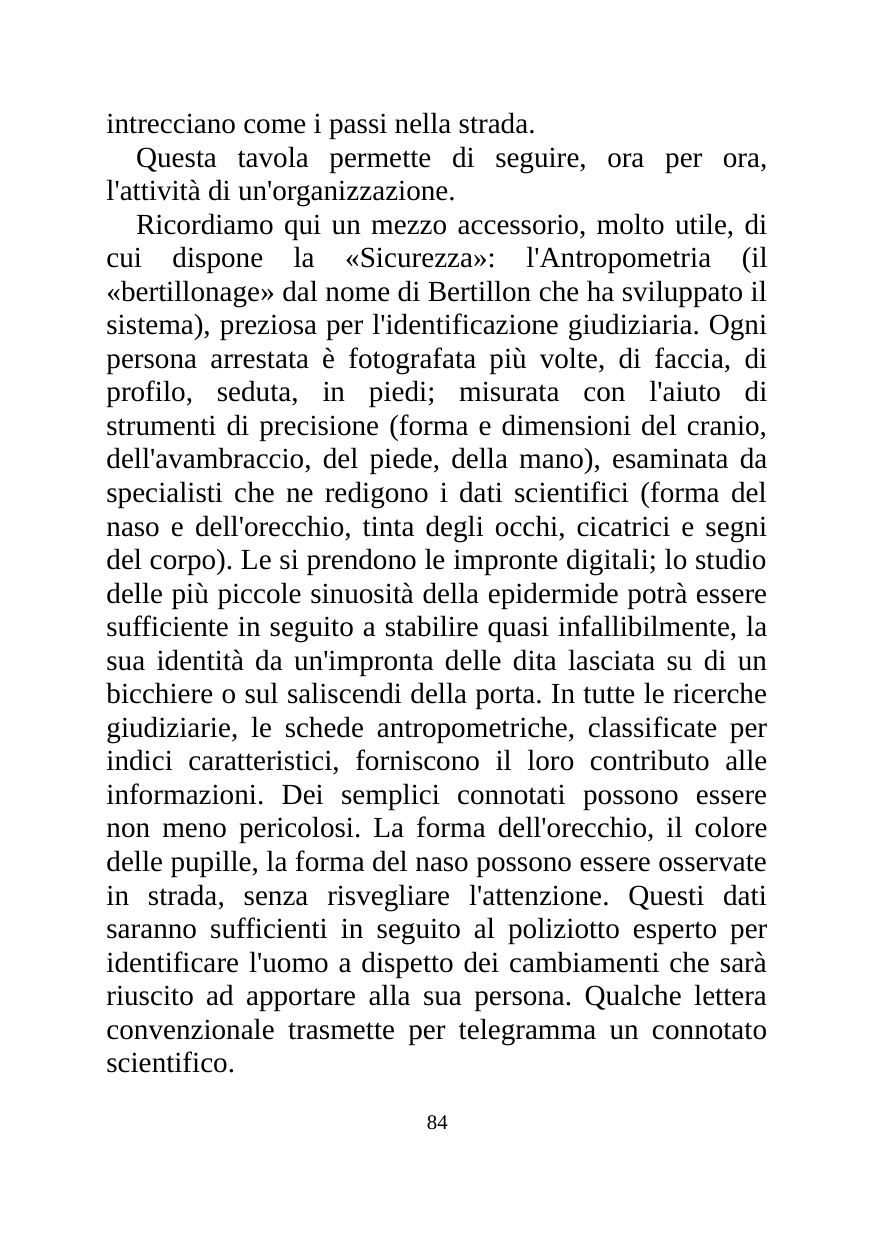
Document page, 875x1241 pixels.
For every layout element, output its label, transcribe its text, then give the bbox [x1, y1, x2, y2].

text Ricordiamo qui un mezzo accessorio, molto utile, di cui dispone la «Sicurezza»: l'Antropometria (il «bertillonage» dal nome di Bertillon che ha sviluppato il sistema), preziosa per l'identificazione giudiziaria. Ogni persona arrestata è fotografata più volte, di faccia, di profilo, seduta, in piedi; misurata con l'aiuto di strumenti di precisione (forma e dimensioni del cranio, dell'avambraccio, del piede, della mano), esaminata da specialisti che ne redigono i dati scientifici (forma del naso e dell'orecchio, tinta degli occhi, cicatrici e segni del corpo). Le si prendono le impronte digitali; lo studio delle più piccole sinuosità della epidermide potrà essere sufficiente in seguito a stabilire quasi infallibilmente, la sua identità da un'impronta delle dita lasciata su di un bicchiere o sul saliscendi della porta. In tutte le ricerche giudiziarie, le schede antropometriche, classificate per indici caratteristici, forniscono il loro contributo alle informazioni. Dei semplici connotati possono essere non meno pericolosi. La forma dell'orecchio, il colore delle pupille, la forma del naso possono essere osservate in strada, senza risvegliare l'attenzione. Questi dati saranno sufficienti in seguito al poliziotto esperto per identificare l'uomo a dispetto dei cambiamenti che sarà riuscito ad apportare alla sua persona. Qualche lettera convenzionale trasmette per telegramma un connotato scientifico. [106, 207, 768, 1079]
text intrecciano come i passi nella strada. [106, 106, 768, 140]
text Questa tavola permette di seguire, ora per ora, l'attività di un'organizzazione. [106, 140, 768, 207]
